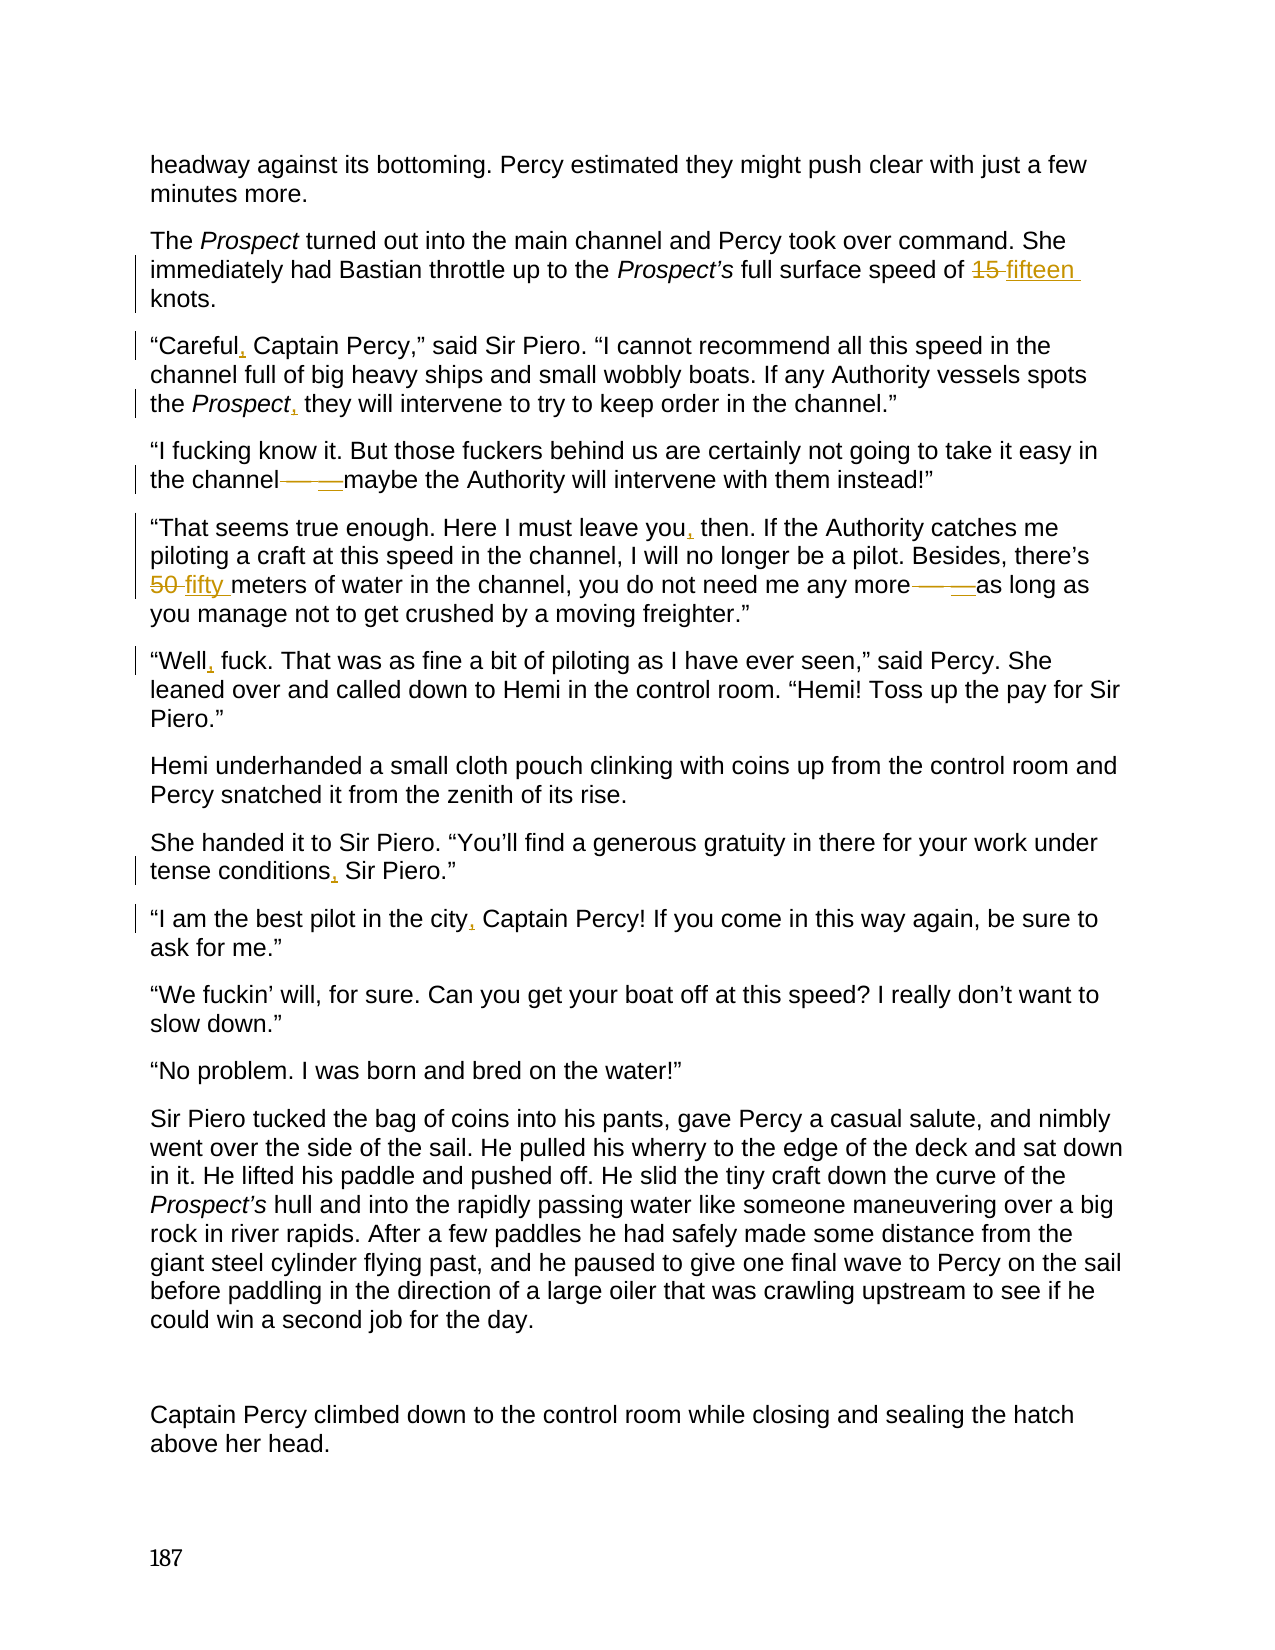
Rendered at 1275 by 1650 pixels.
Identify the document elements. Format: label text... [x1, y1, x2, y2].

text headway against its bottoming. Percy estimated they might push clear with just a few minutes more. [150, 150, 1125, 207]
text Captain Percy climbed down to the control room while closing and sealing the hatch above her head. [150, 1400, 1125, 1457]
text “I am the best pilot in the city, Captain Percy! If you come in this way again, be sure to ask for me.” [150, 904, 1125, 961]
text Hemi underhanded a small cloth pouch clinking with coins up from the control room and Percy snatched it from the zenith of its rise. [150, 751, 1125, 809]
text She handed it to Sir Piero. “You’ll find a generous gratuity in there for your work under tense conditions, Sir Piero.” [150, 827, 1125, 885]
text “Careful, Captain Percy,” said Sir Piero. “I cannot recommend all this speed in the channel full of big heavy ships and small wobbly boats. If any Authority vessels spots the Prospect, they will intervene to try to keep order in the channel.” [150, 331, 1125, 417]
text “No problem. I was born and bred on the water!” [150, 1056, 1125, 1085]
text Sir Piero tucked the bag of coins into his pants, gave Percy a casual salute, and nimbly went over the side of the sail. He pulled his wherry to the edge of the deck and sat down in it. He lifted his paddle and pushed off. He slid the tiny craft down the curve of the Prospect’s hull and into the rapidly passing water like someone maneuvering over a big rock in river rapids. After a few paddles he had safely made some distance from the giant steel cylinder flying past, and he paused to give one final wave to Percy on the sail before paddling in the direction of a large oiler that was crawling upstream to see if he could win a second job for the day. [150, 1104, 1125, 1334]
text “I fucking know it. But those fuckers behind us are certainly not going to take it easy in the channel—maybe the Authority will intervene with them instead!” [150, 436, 1125, 494]
text “That seems true enough. Here I must leave you, then. If the Authority catches me piloting a craft at this speed in the channel, I will no longer be a pilot. Besides, there’s fifty meters of water in the channel, you do not need me any more—as long as you manage not to get crushed by a moving freighter.” [150, 512, 1125, 627]
text The Prospect turned out into the main channel and Percy took over command. She immediately had Bastian throttle up to the Prospect’s full surface speed of fifteen knots. [150, 226, 1125, 312]
text “We fuckin’ will, for sure. Can you get your boat off at this speed? I really don’t want to slow down.” [150, 980, 1125, 1037]
text “Well, fuck. That was as fine a bit of piloting as I have ever seen,” said Percy. She leaned over and called down to Hemi in the control room. “Hemi! Toss up the pay for Sir Piero.” [150, 646, 1125, 732]
